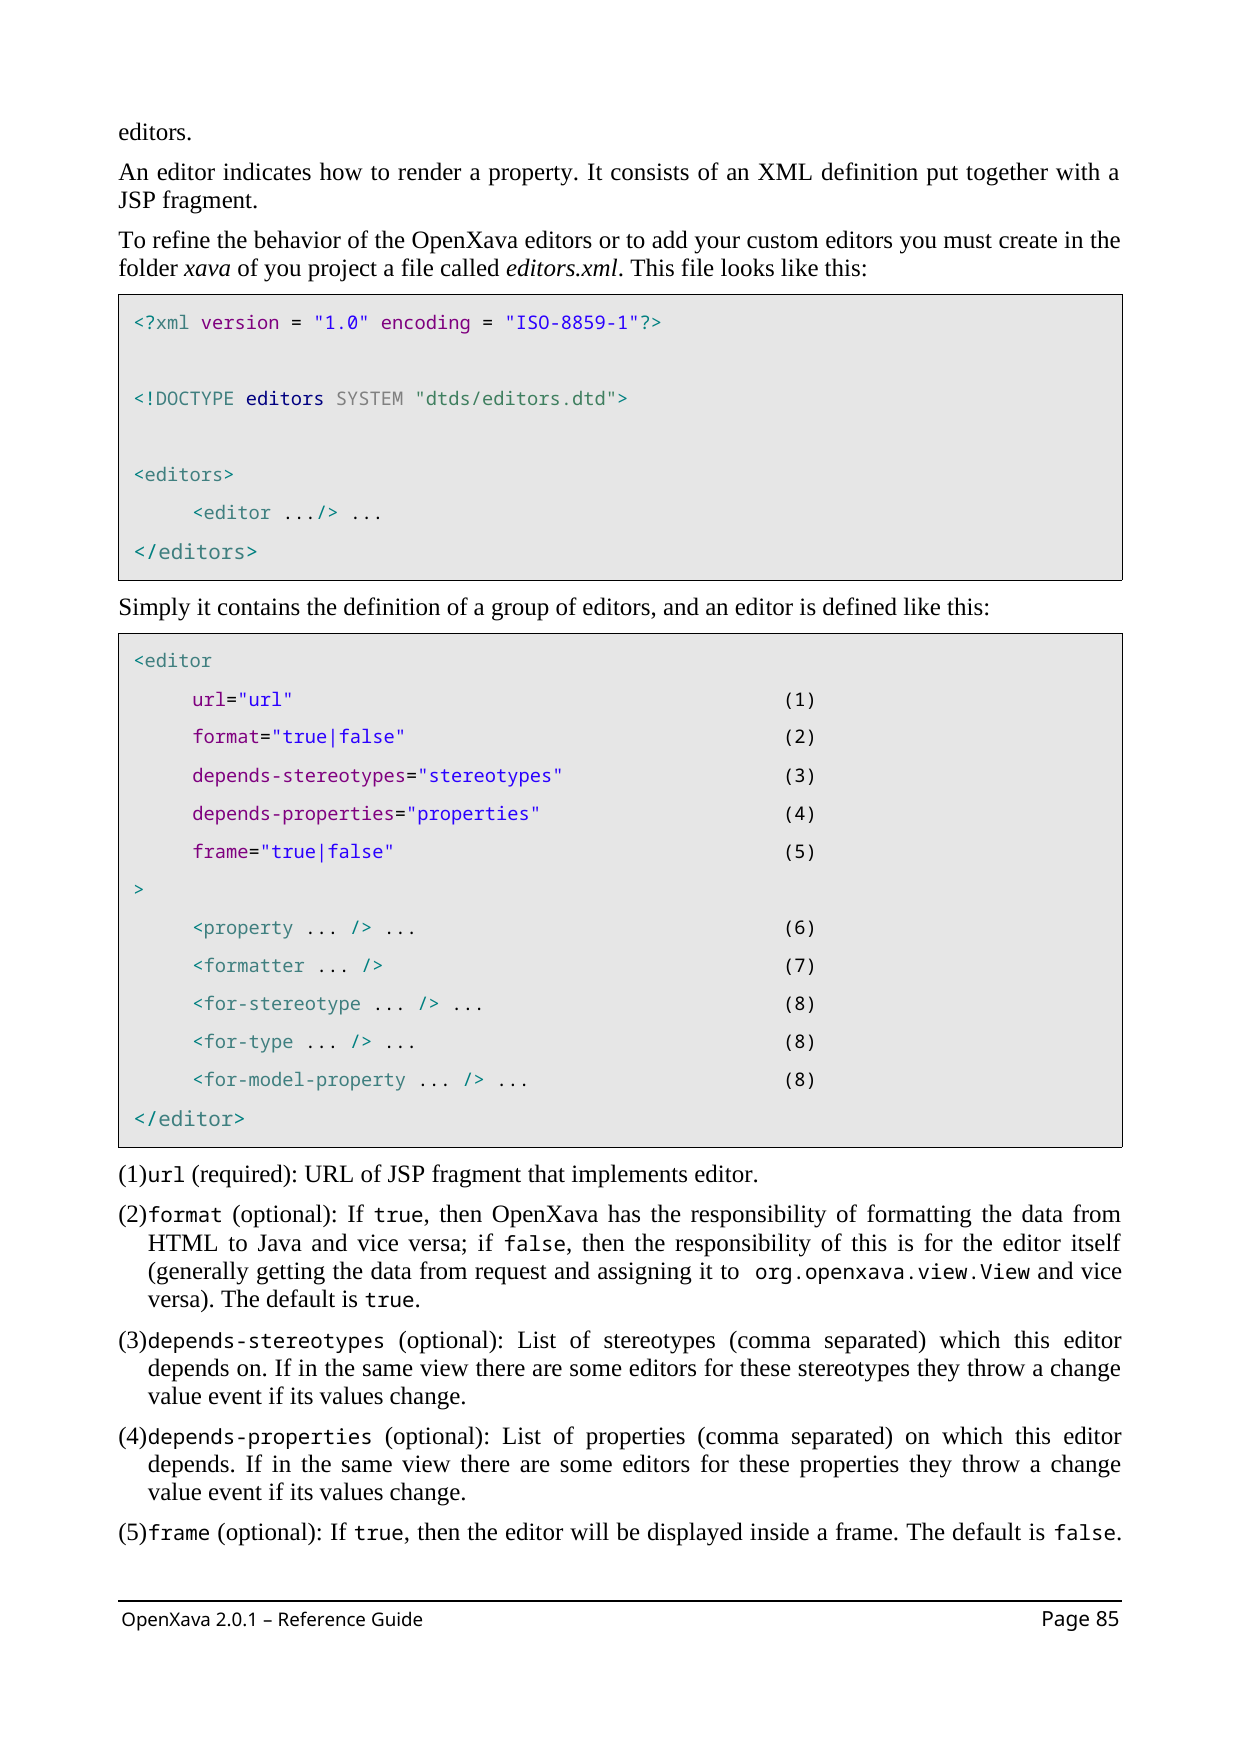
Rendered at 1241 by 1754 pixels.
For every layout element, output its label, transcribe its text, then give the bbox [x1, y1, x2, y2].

text Simply it contains the definition of a group of editors, and an editor is defined like this: [118, 593, 1122, 621]
list depends-stereotypes (optional): List of stereotypes (comma separated) which this editor depends on. If in the same view there are some editors for these stereotypes they throw a change value event if its values change. [118, 1326, 1122, 1409]
list frame (optional): If true, then the editor will be displayed inside a frame. The default is false. [118, 1518, 1122, 1546]
text > [119, 861, 1122, 899]
list url (required): URL of JSP fragment that implements editor. [118, 1160, 1122, 1188]
list format (optional): If true, then OpenXava has the responsibility of formatting the data from HTML to Java and vice versa; if false, then the responsibility of this is for the editor itself (generally getting the data from request and assigning it to org.openxava.view.View and vice versa). The default is true. [118, 1201, 1122, 1313]
text </editor> [119, 1089, 1122, 1147]
text <property ... /> ... (6) [119, 899, 1122, 937]
text <?xml version = "1.0" encoding = "ISO-8859-1"?> [119, 295, 1122, 332]
text url="url" (1) [119, 671, 1122, 709]
text <for-model-property ... /> ... (8) [119, 1051, 1122, 1089]
text format="true|false" (2) [119, 709, 1122, 747]
text To refine the behavior of the OpenXava editors or to add your custom editors you must create in the folder xava of you project a file called editors.xml. This file looks like this: [118, 226, 1122, 282]
text An editor indicates how to render a property. It consists of an XML definition put together with a JSP fragment. [118, 158, 1122, 214]
text <for-type ... /> ... (8) [119, 1013, 1122, 1051]
text <for-stereotype ... /> ... (8) [119, 975, 1122, 1013]
text depends-stereotypes="stereotypes" (3) [119, 747, 1122, 785]
text <editor .../> ... [119, 484, 1122, 522]
text <formatter ... /> (7) [119, 937, 1122, 975]
text </editors> [119, 522, 1122, 580]
text depends-properties="properties" (4) [119, 785, 1122, 823]
text frame="true|false" (5) [119, 823, 1122, 861]
text <!DOCTYPE editors SYSTEM "dtds/editors.dtd"> [119, 370, 1122, 408]
text <editors> [119, 446, 1122, 484]
list depends-properties (optional): List of properties (comma separated) on which this editor depends. If in the same view there are some editors for these properties they throw a change value event if its values change. [118, 1422, 1122, 1506]
text editors. [118, 118, 1122, 146]
text <editor [119, 634, 1122, 671]
